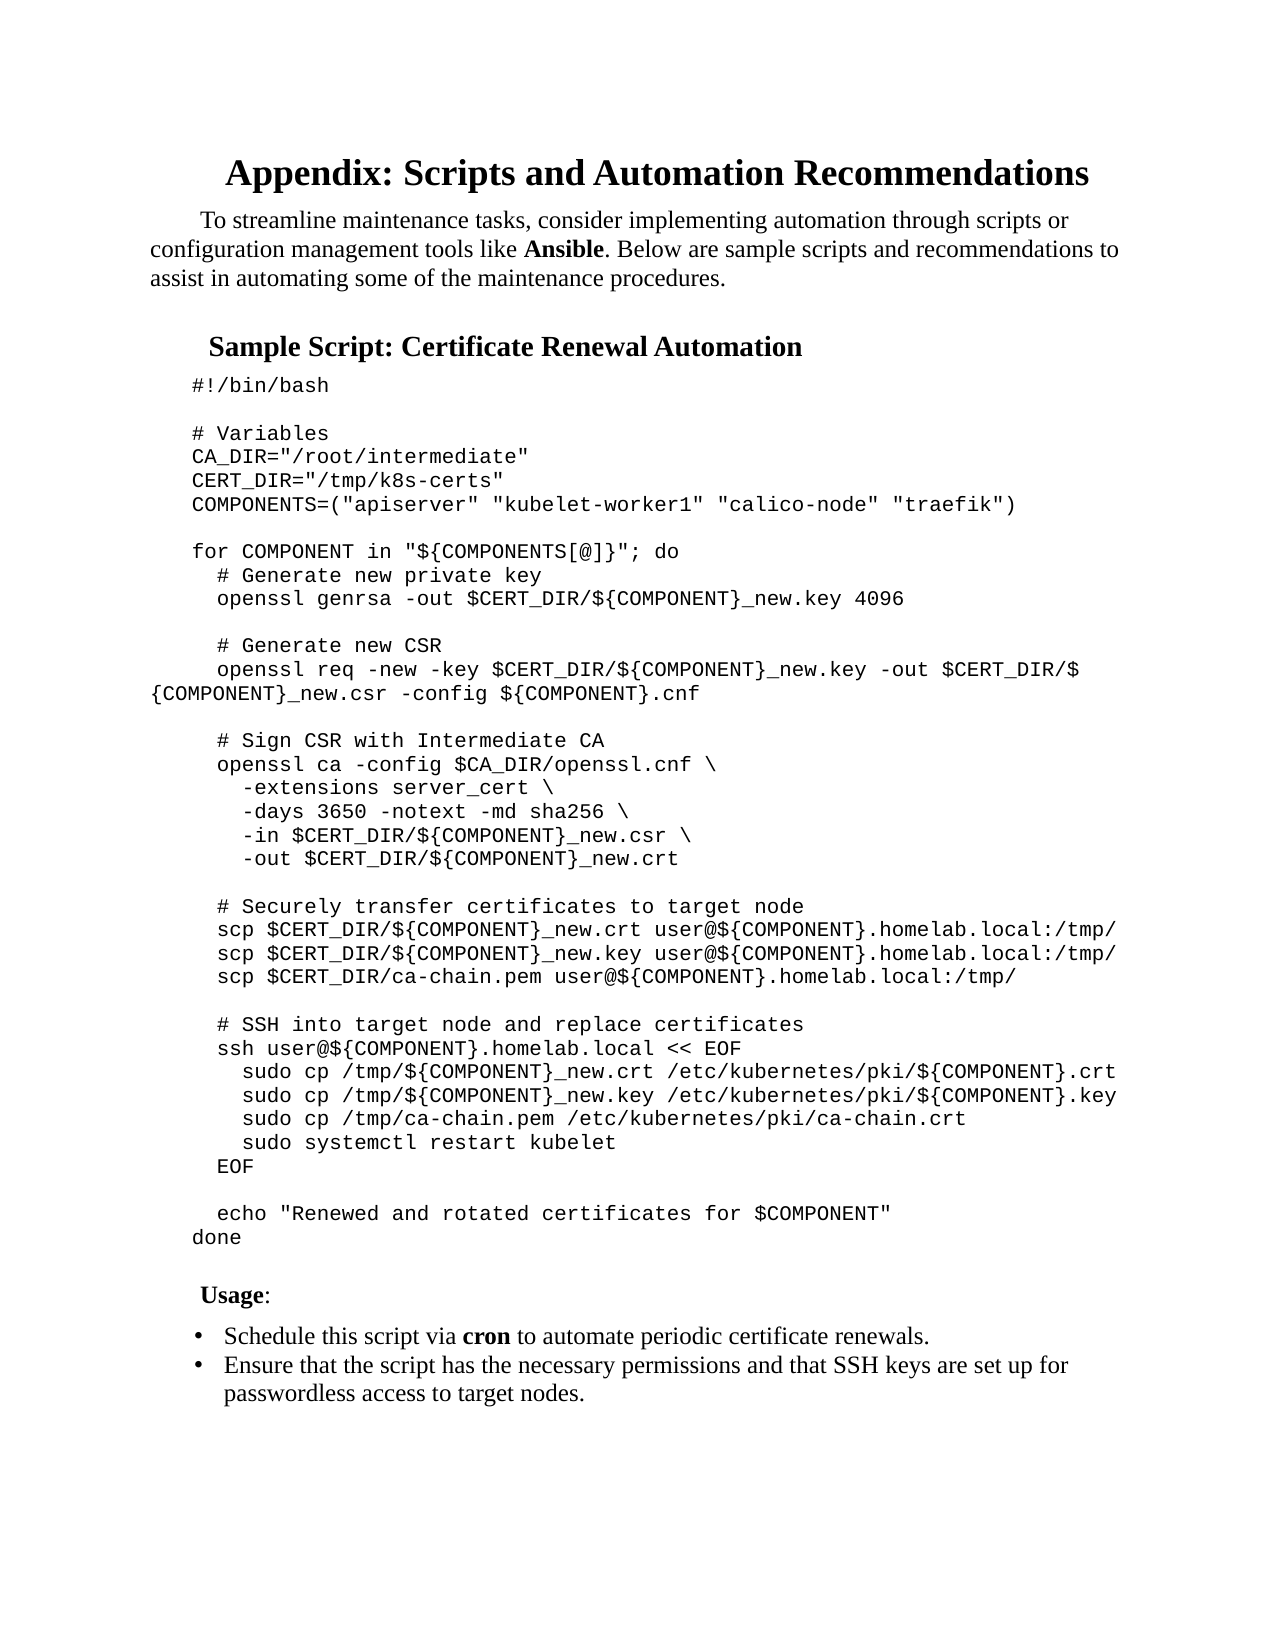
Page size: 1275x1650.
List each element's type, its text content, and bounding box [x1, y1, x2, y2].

text sudo cp /tmp/${COMPONENT}_new.key /etc/kubernetes/pki/${COMPONENT}.key [150, 1085, 1125, 1108]
text # Generate new private key [150, 564, 1125, 588]
text scp $CERT_DIR/ca-chain.pem user@${COMPONENT}.homelab.local:/tmp/ [150, 967, 1125, 990]
text -days 3650 -notext -md sha256 \ [150, 801, 1125, 825]
text CERT_DIR="/tmp/k8s-certs" [150, 470, 1125, 494]
text # Variables [150, 423, 1125, 446]
list Schedule this script via cron to automate periodic certificate renewals. [194, 1321, 1125, 1350]
text sudo cp /tmp/ca-chain.pem /etc/kubernetes/pki/ca-chain.crt [150, 1108, 1125, 1132]
text sudo cp /tmp/${COMPONENT}_new.crt /etc/kubernetes/pki/${COMPONENT}.crt [150, 1061, 1125, 1085]
text openssl genrsa -out $CERT_DIR/${COMPONENT}_new.key 4096 [150, 588, 1125, 612]
text openssl ca -config $CA_DIR/openssl.cnf \ [150, 754, 1125, 777]
text scp $CERT_DIR/${COMPONENT}_new.crt user@${COMPONENT}.homelab.local:/tmp/ [150, 919, 1125, 943]
text -extensions server_cert \ [150, 777, 1125, 801]
subtitle Sample Script: Certificate Renewal Automation [150, 329, 1125, 363]
text #!/bin/bash [150, 375, 1125, 399]
subtitle Appendix: Scripts and Automation Recommendations [150, 150, 1125, 193]
text # Generate new CSR [150, 636, 1125, 659]
text openssl req -new -key $CERT_DIR/${COMPONENT}_new.key -out $CERT_DIR/${COMPONENT}_new.csr -config ${COMPONENT}.cnf [150, 659, 1125, 706]
text sudo systemctl restart kubelet [150, 1132, 1125, 1156]
text # Securely transfer certificates to target node [150, 896, 1125, 919]
text scp $CERT_DIR/${COMPONENT}_new.key user@${COMPONENT}.homelab.local:/tmp/ [150, 943, 1125, 967]
text CA_DIR="/root/intermediate" [150, 446, 1125, 470]
list Ensure that the script has the necessary permissions and that SSH keys are set up for passwordless access to target nodes. [194, 1350, 1125, 1407]
text echo "Renewed and rotated certificates for $COMPONENT" [150, 1203, 1125, 1227]
text EOF [150, 1156, 1125, 1179]
text -out $CERT_DIR/${COMPONENT}_new.crt [150, 848, 1125, 872]
text done [150, 1227, 1125, 1250]
text Usage: [150, 1280, 1125, 1308]
text # Sign CSR with Intermediate CA [150, 730, 1125, 754]
text for COMPONENT in "${COMPONENTS[@]}"; do [150, 541, 1125, 564]
text # SSH into target node and replace certificates [150, 1014, 1125, 1037]
text COMPONENTS=("apiserver" "kubelet-worker1" "calico-node" "traefik") [150, 494, 1125, 517]
text -in $CERT_DIR/${COMPONENT}_new.csr \ [150, 825, 1125, 848]
text ssh user@${COMPONENT}.homelab.local << EOF [150, 1037, 1125, 1061]
text To streamline maintenance tasks, consider implementing automation through scripts or configuration management tools like Ansible. Below are sample scripts and recommendations to assist in automating some of the maintenance procedures. [150, 206, 1125, 292]
